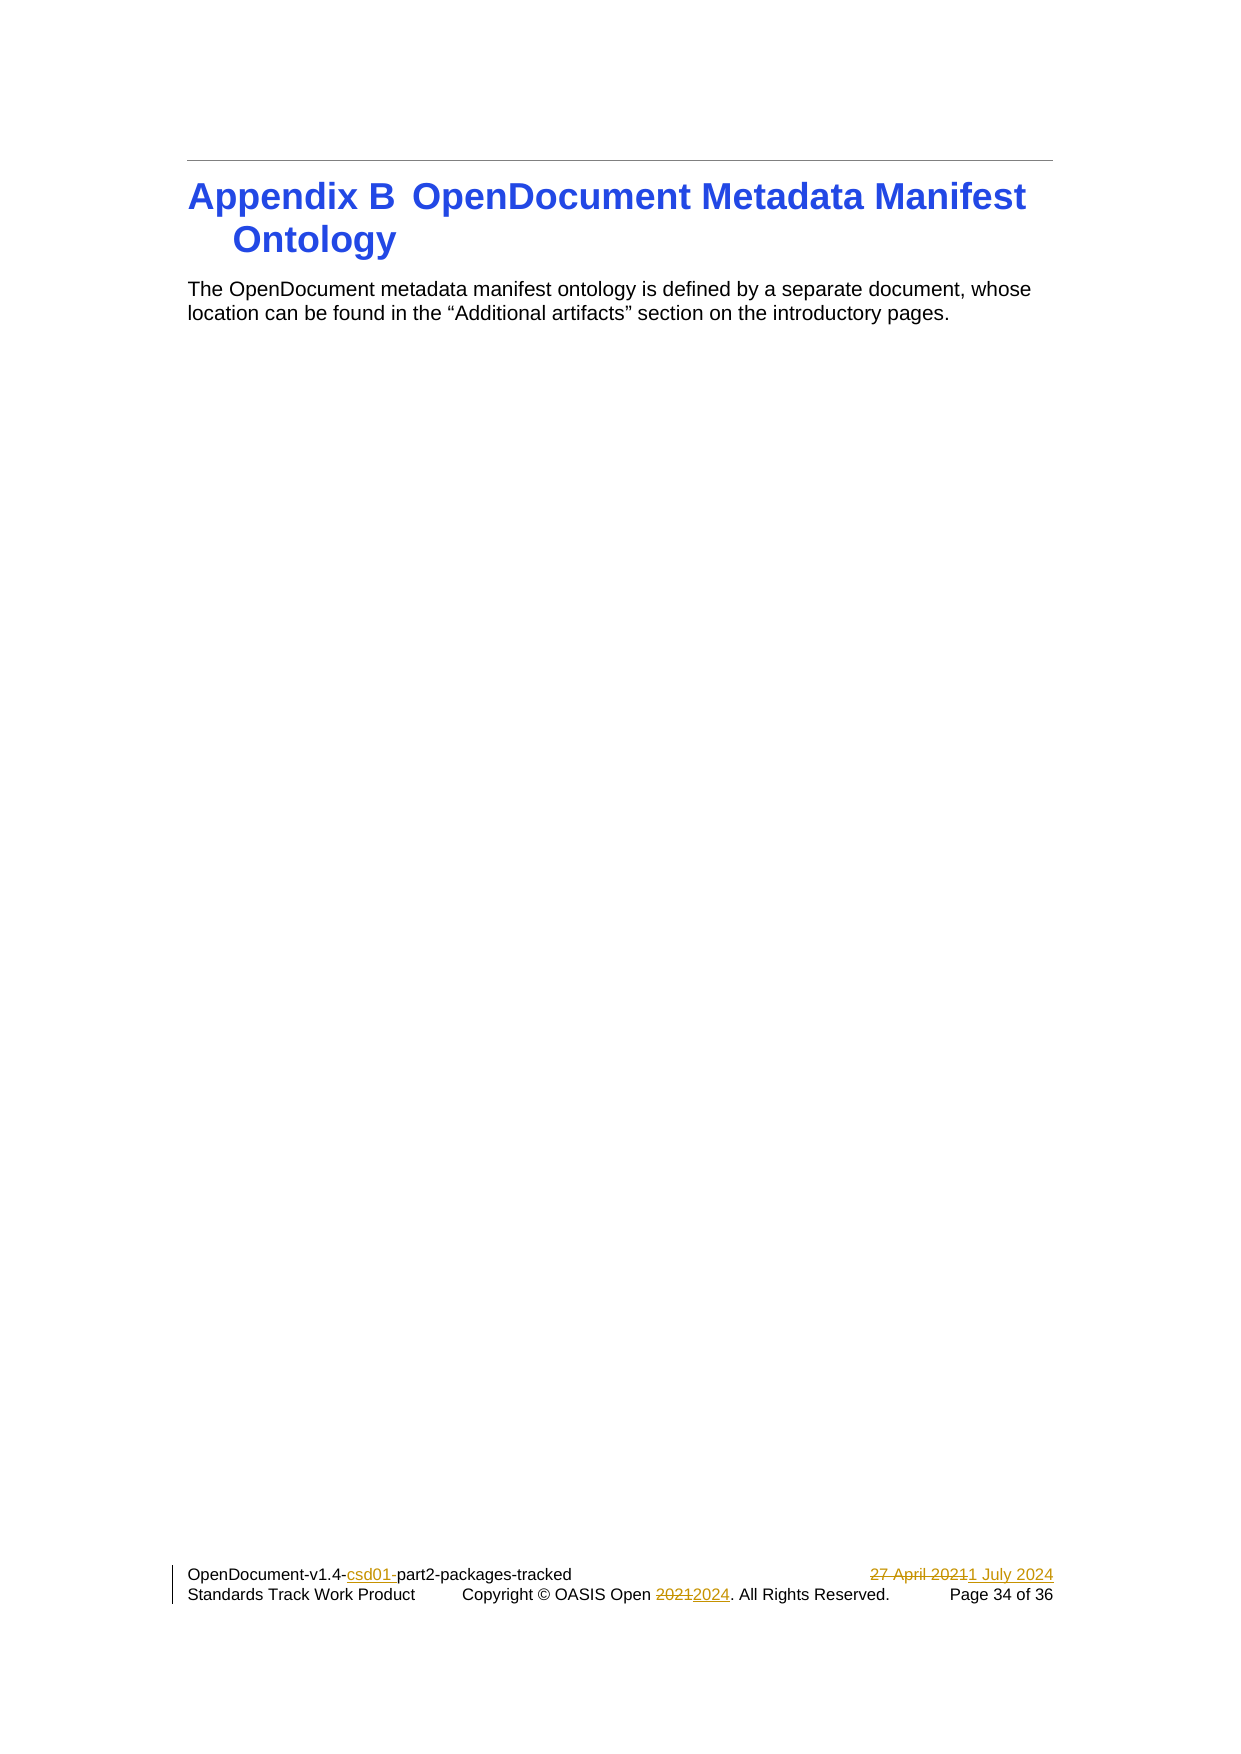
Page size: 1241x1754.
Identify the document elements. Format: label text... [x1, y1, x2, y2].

subtitle OpenDocument Metadata Manifest Ontology [187, 161, 1053, 260]
text The OpenDocument metadata manifest ontology is defined by a separate document, whose location can be found in the “Additional artifacts” section on the introductory pages. [187, 277, 1053, 324]
